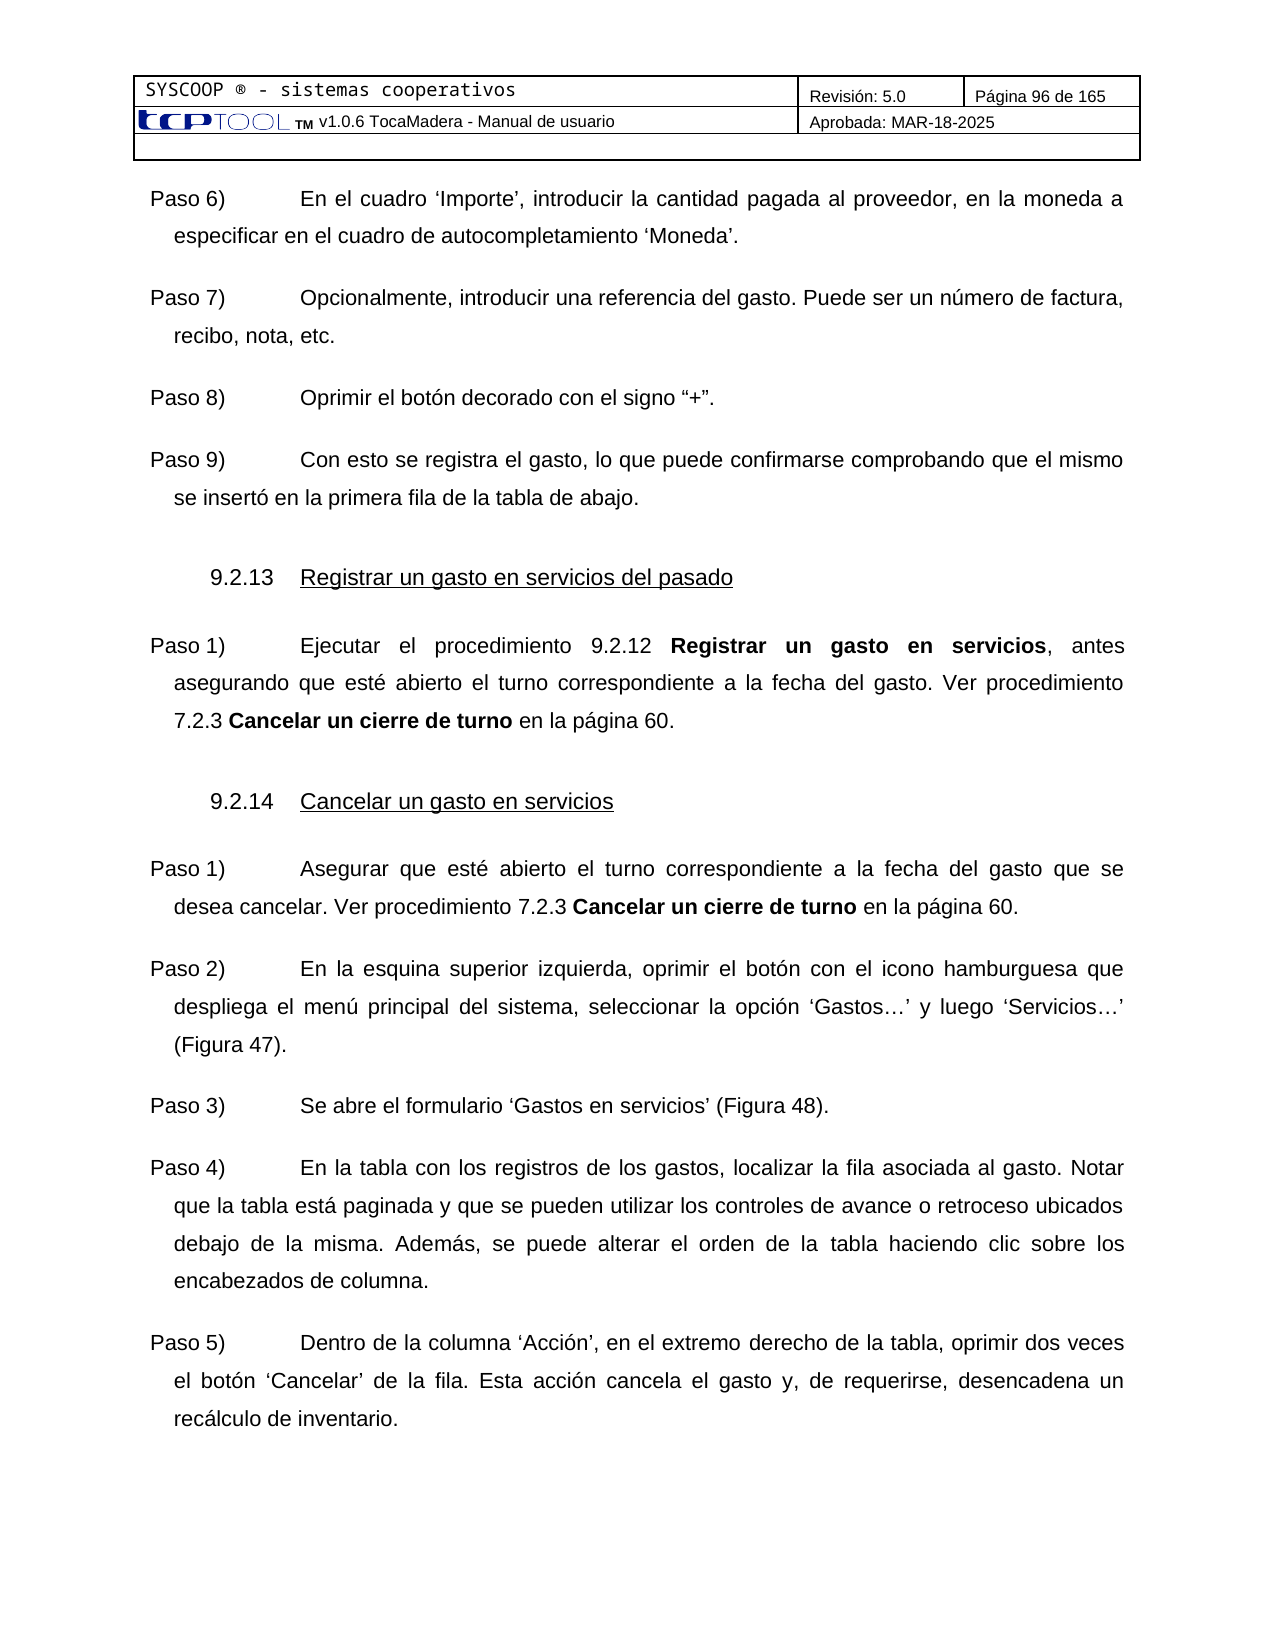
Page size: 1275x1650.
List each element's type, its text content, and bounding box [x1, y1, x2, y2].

subtitle Cancelar un gasto en servicios [210, 788, 1125, 814]
list Se abre el formulario ‘Gastos en servicios’ (Figura 48). [150, 1093, 1125, 1118]
list Asegurar que esté abierto el turno correspondiente a la fecha del gasto que se desea cancelar. Ver procedimiento 7.2.3 Cancelar un cierre de turno en la página 60. [150, 856, 1125, 919]
list Dentro de la columna ‘Acción’, en el extremo derecho de la tabla, oprimir dos veces el botón ‘Cancelar’ de la fila. Esta acción cancela el gasto y, de requerirse, desencadena un recálculo de inventario. [150, 1330, 1125, 1431]
list Oprimir el botón decorado con el signo “+”. [150, 385, 1125, 410]
list En la tabla con los registros de los gastos, localizar la fila asociada al gasto. Notar que la tabla está paginada y que se pueden utilizar los controles de avance o retroceso ubicados debajo de la misma. Además, se puede alterar el orden de la tabla haciendo clic sobre los encabezados de columna. [150, 1155, 1125, 1294]
list En la esquina superior izquierda, oprimir el botón con el icono hamburguesa que despliega el menú principal del sistema, seleccionar la opción ‘Gastos…’ y luego ‘Servicios…’ (Figura 47). [150, 956, 1125, 1057]
picture [138, 110, 290, 130]
list En el cuadro ‘Importe’, introducir la cantidad pagada al proveedor, en la moneda a especificar en el cuadro de autocompletamiento ‘Moneda’. [150, 186, 1125, 249]
subtitle Registrar un gasto en servicios del pasado [210, 564, 1125, 591]
list Con esto se registra el gasto, lo que puede confirmarse comprobando que el mismo se insertó en la primera fila de la tabla de abajo. [150, 447, 1125, 509]
list Opcionalmente, introducir una referencia del gasto. Puede ser un número de factura, recibo, nota, etc. [150, 285, 1125, 348]
list Ejecutar el procedimiento 9.2.12 Registrar un gasto en servicios, antes asegurando que esté abierto el turno correspondiente a la fecha del gasto. Ver procedimiento 7.2.3 Cancelar un cierre de turno en la página 60. [150, 632, 1125, 733]
